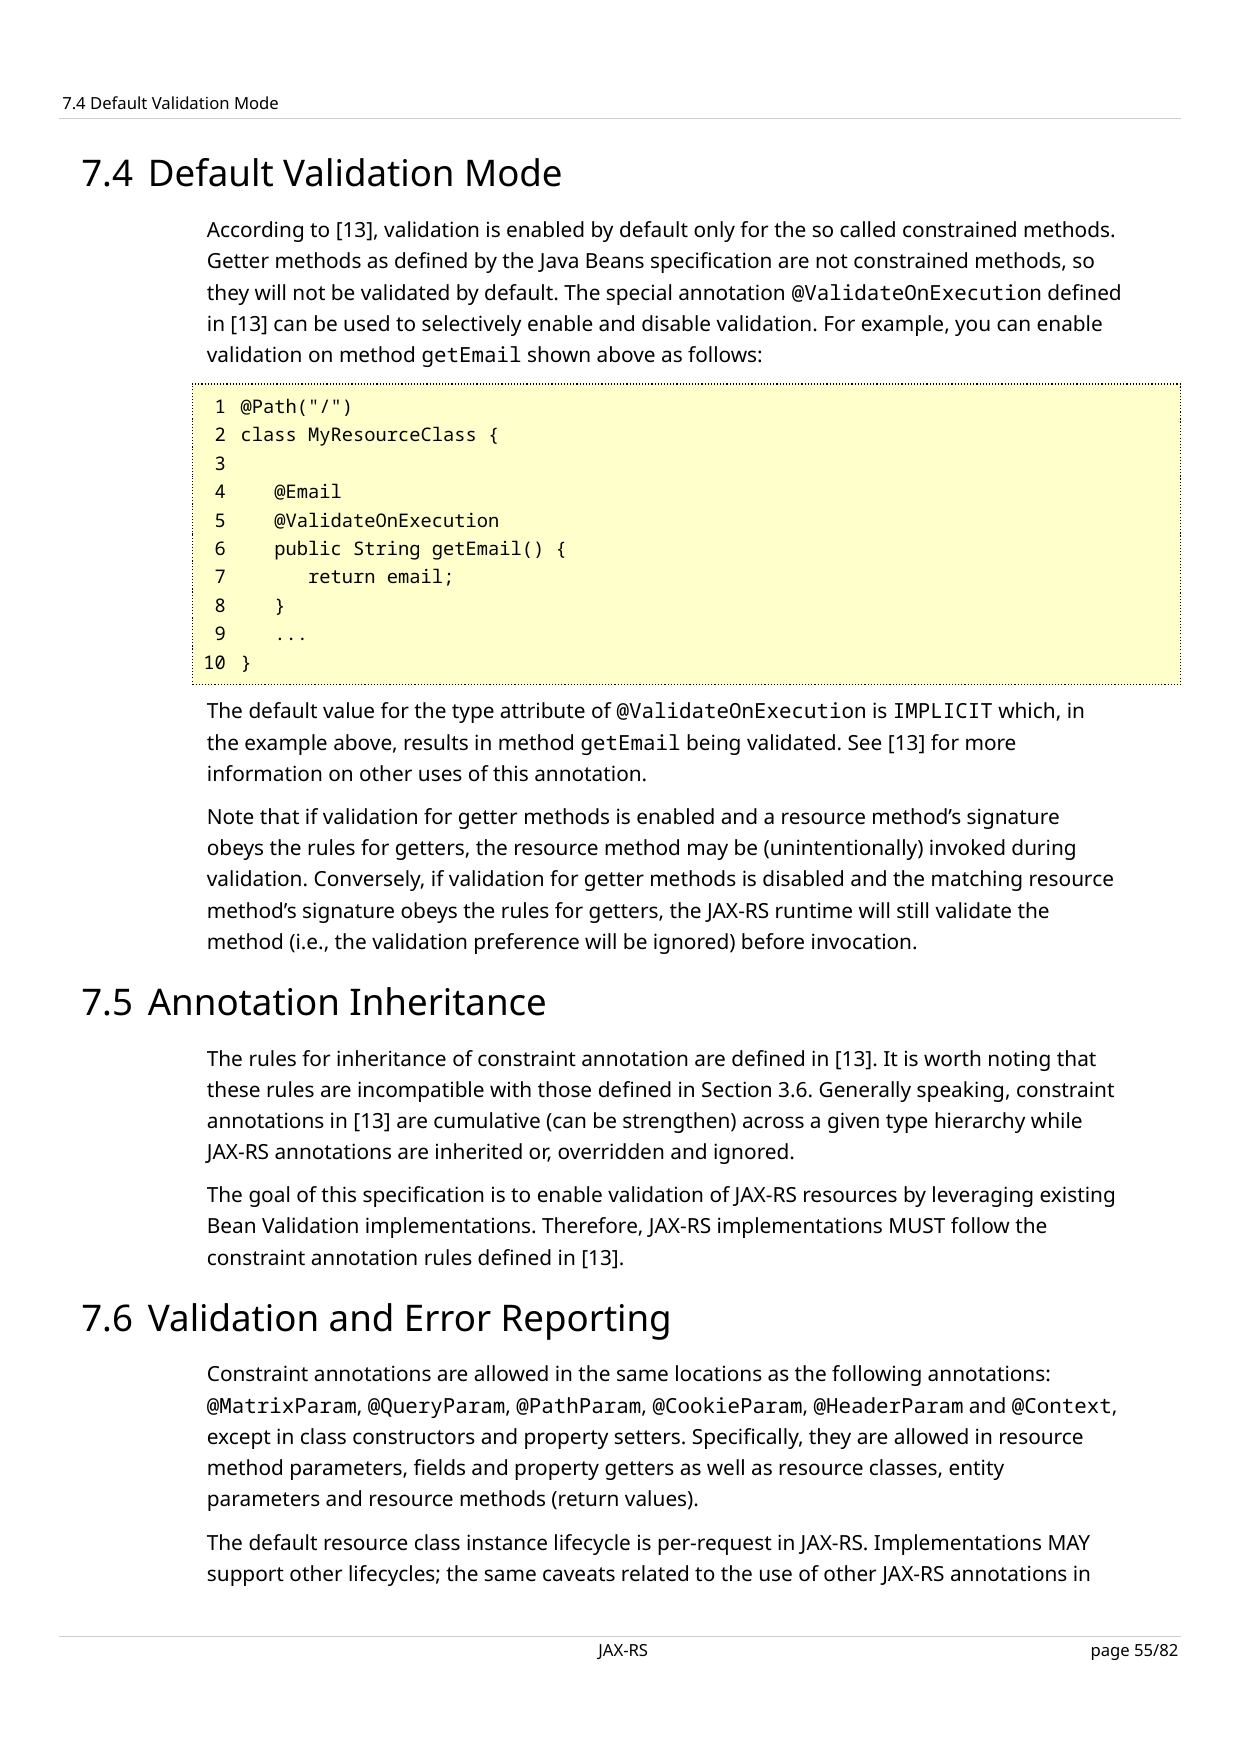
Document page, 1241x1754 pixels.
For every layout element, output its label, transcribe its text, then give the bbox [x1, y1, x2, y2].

subtitle Annotation Inheritance [133, 976, 1181, 1026]
list } [192, 582, 1181, 611]
list ... [192, 611, 1181, 639]
text Note that if validation for getter methods is enabled and a resource method’s signature obeys the rules for getters, the resource method may be (unintentionally) invoked during validation. Conversely, if validation for getter methods is disabled and the matching resource method’s signature obeys the rules for getters, the JAX-RS runtime will still validate the method (i.e., the validation preference will be ignored) before invocation. [207, 802, 1122, 955]
text Constraint annotations are allowed in the same locations as the following annotations: @MatrixParam, @QueryParam, @PathParam, @CookieParam, @HeaderParam and @Context, except in class constructors and property setters. Specifically, they are allowed in resource method parameters, fields and property getters as well as resource classes, entity parameters and resource methods (return values). [207, 1359, 1122, 1513]
list @Email [192, 468, 1181, 497]
subtitle Validation and Error Reporting [133, 1292, 1181, 1342]
text According to [13], validation is enabled by default only for the so called constrained methods. Getter methods as defined by the Java Beans specification are not constrained methods, so they will not be validated by default. The special annotation @ValidateOnExecution defined in [13] can be used to selectively enable and disable validation. For example, you can enable validation on method getEmail shown above as follows: [207, 215, 1122, 369]
text The default resource class instance lifecycle is per-request in JAX-RS. Implementations MAY support other lifecycles; the same caveats related to the use of other JAX-RS annotations in [207, 1528, 1122, 1587]
list @Path("/") [192, 383, 1181, 412]
subtitle Default Validation Mode [133, 147, 1181, 197]
list } [192, 639, 1181, 685]
list class MyResourceClass { [192, 412, 1181, 440]
list public String getEmail() { [192, 525, 1181, 554]
list return email; [192, 554, 1181, 582]
text The goal of this specification is to enable validation of JAX-RS resources by leveraging existing Bean Validation implementations. Therefore, JAX-RS implementations MUST follow the constraint annotation rules defined in [13]. [207, 1180, 1122, 1271]
text The rules for inheritance of constraint annotation are defined in [13]. It is worth noting that these rules are incompatible with those defined in Section 3.6. Generally speaking, constraint annotations in [13] are cumulative (can be strengthen) across a given type hierarchy while JAX-RS annotations are inherited or, overridden and ignored. [207, 1044, 1122, 1166]
text The default value for the type attribute of @ValidateOnExecution is IMPLICIT which, in the example above, results in method getEmail being validated. See [13] for more information on other uses of this annotation. [207, 696, 1122, 787]
list @ValidateOnExecution [192, 497, 1181, 525]
